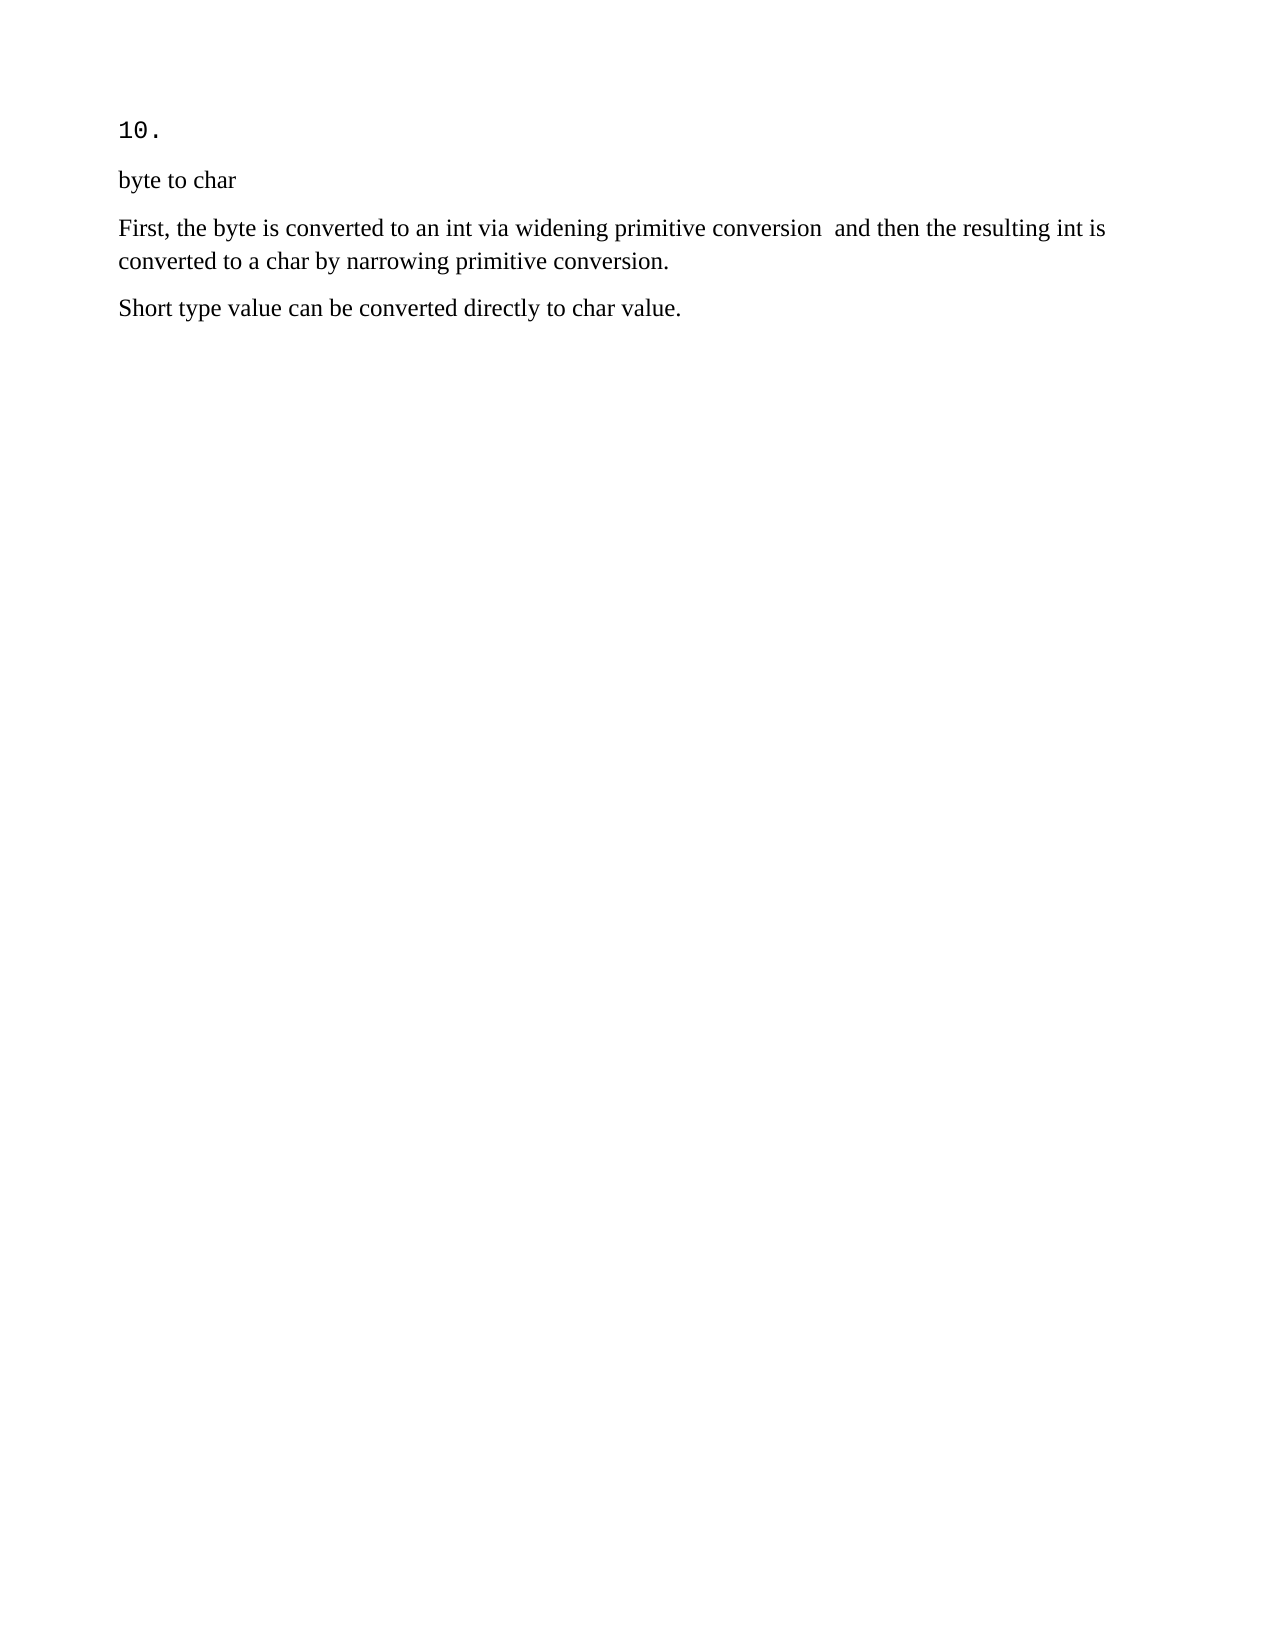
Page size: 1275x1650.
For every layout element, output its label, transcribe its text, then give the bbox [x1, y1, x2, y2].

text 10. [118, 118, 1157, 146]
text First, the byte is converted to an int via widening primitive conversion and then the resulting int is converted to a char by narrowing primitive conversion. [118, 213, 1157, 274]
text Short type value can be converted directly to char value. [118, 293, 1157, 322]
text byte to char [118, 165, 1157, 194]
